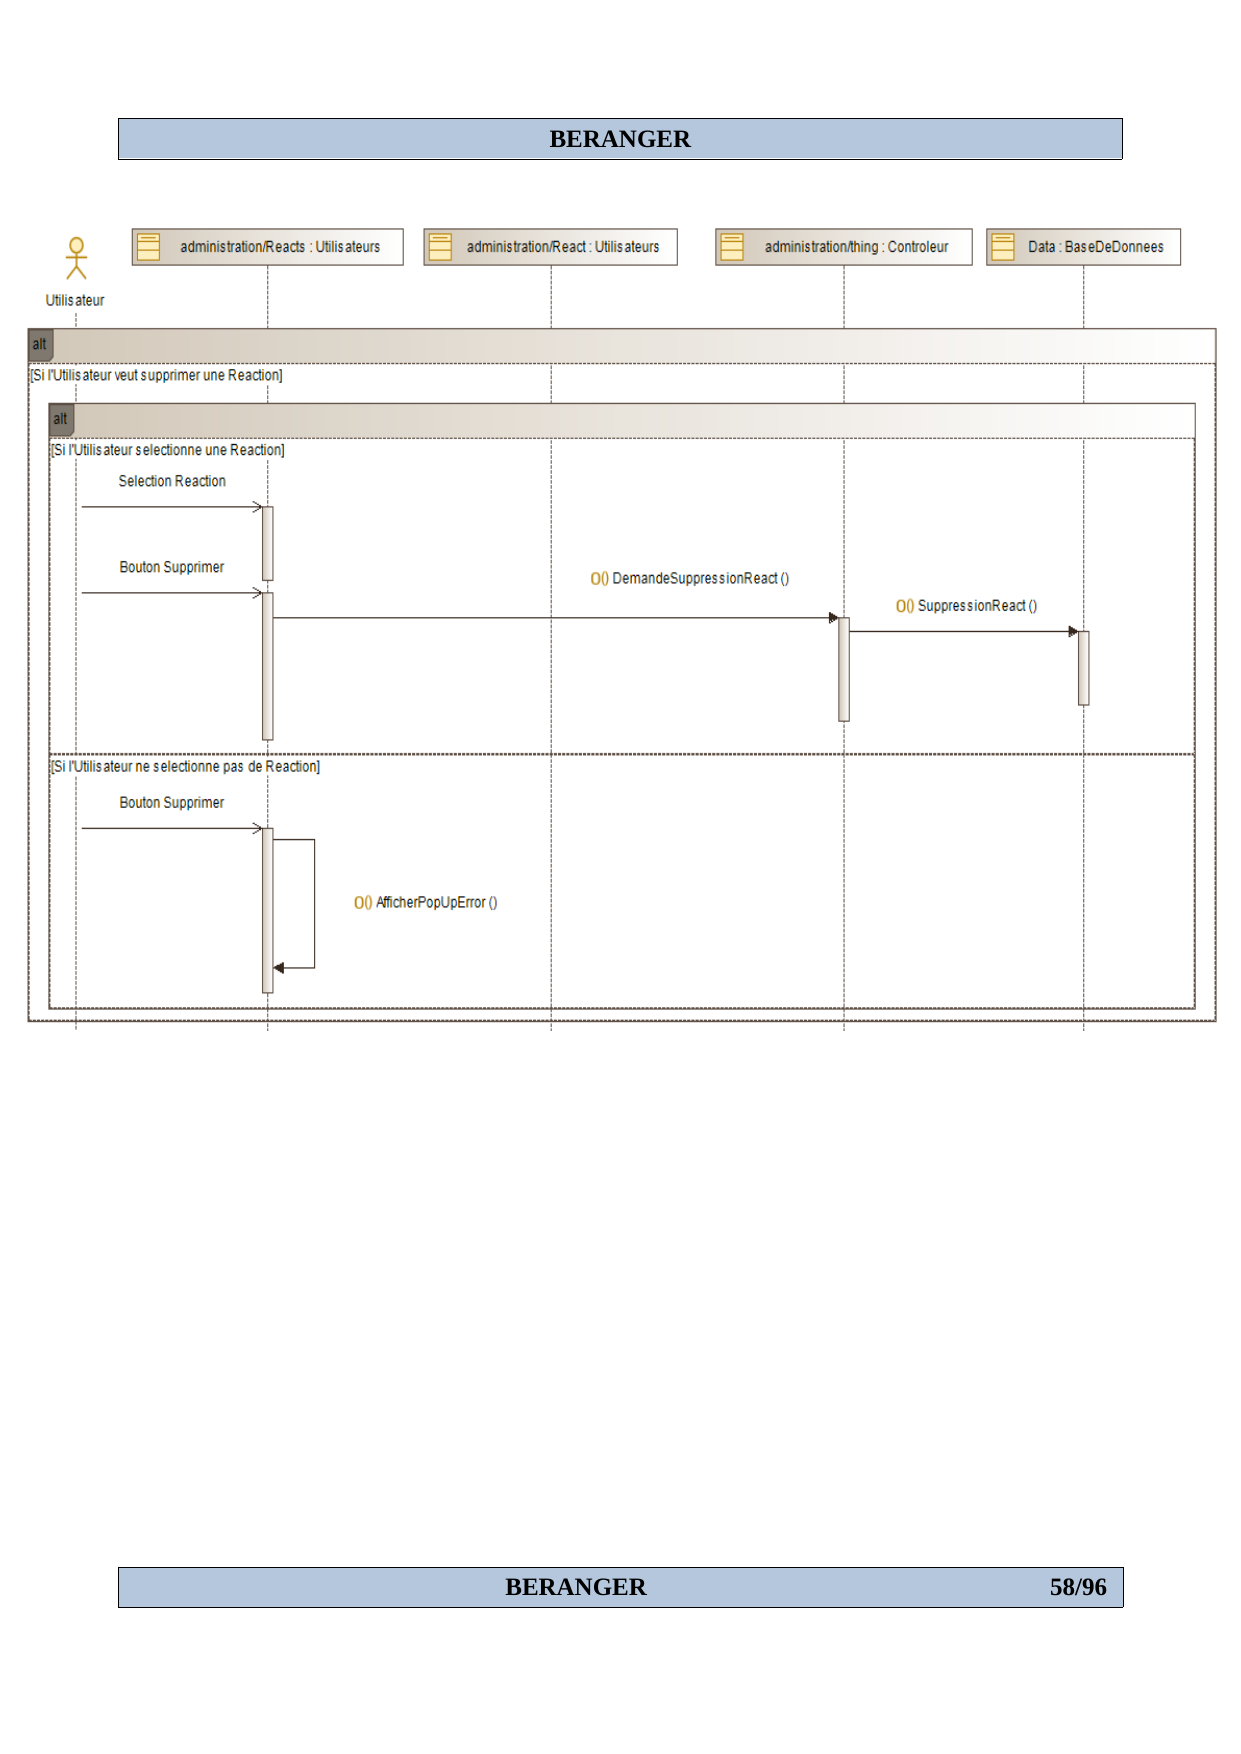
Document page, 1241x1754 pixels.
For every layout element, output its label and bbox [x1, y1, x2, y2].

picture [14, 216, 1226, 1031]
